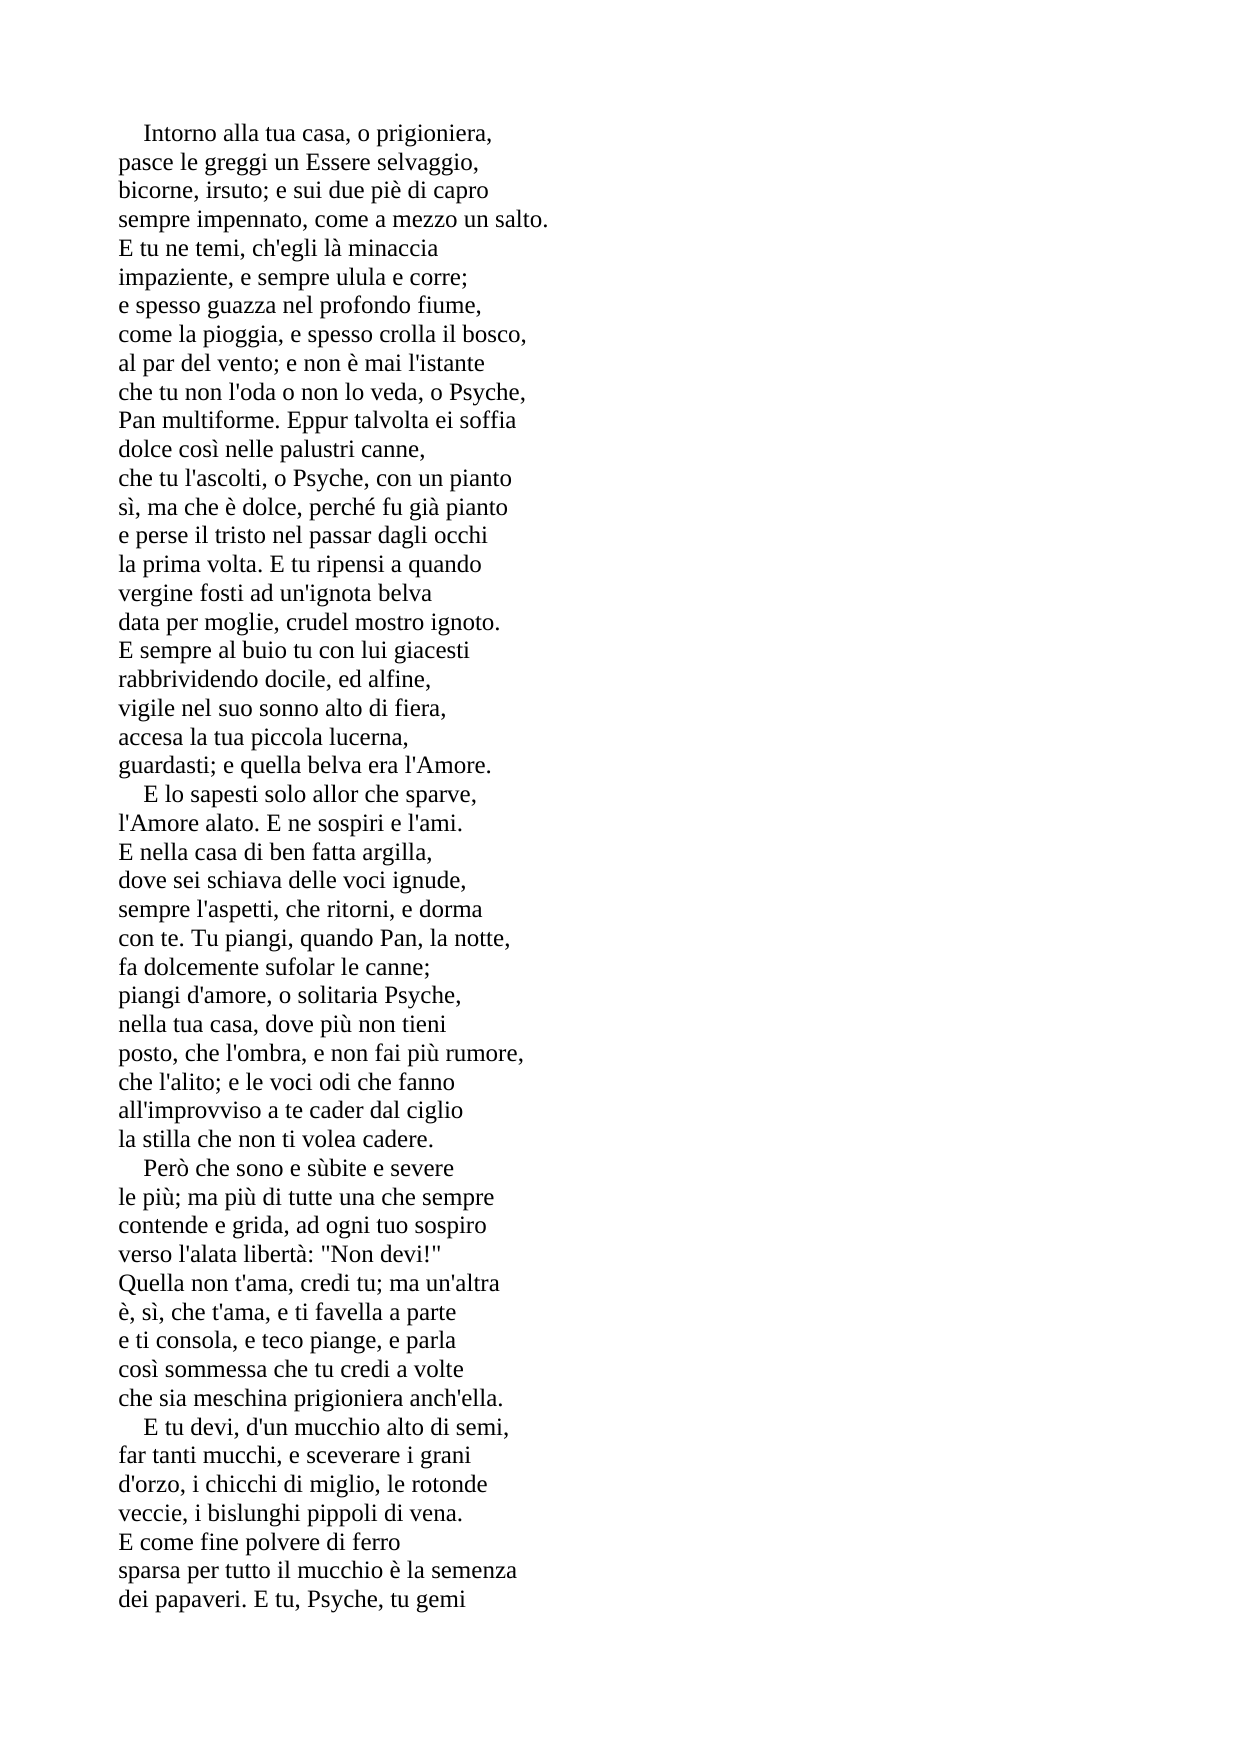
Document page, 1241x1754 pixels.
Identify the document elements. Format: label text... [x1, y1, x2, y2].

text che tu non l'oda o non lo veda, o Psyche, [118, 377, 1122, 406]
text dei papaveri. E tu, Psyche, tu gemi [118, 1584, 1122, 1613]
text E tu ne temi, ch'egli là minaccia [118, 233, 1122, 262]
text vigile nel suo sonno alto di fiera, [118, 693, 1122, 722]
text impaziente, e sempre ulula e corre; [118, 262, 1122, 291]
text accesa la tua piccola lucerna, [118, 722, 1122, 751]
text così sommessa che tu credi a volte [118, 1354, 1122, 1383]
text veccie, i bislunghi pippoli di vena. [118, 1498, 1122, 1527]
text contende e grida, ad ogni tuo sospiro [118, 1211, 1122, 1239]
text dove sei schiava delle voci ignude, [118, 866, 1122, 894]
text E come fine polvere di ferro [118, 1527, 1122, 1556]
text con te. Tu piangi, quando Pan, la notte, [118, 923, 1122, 952]
text Però che sono e sùbite e severe [118, 1153, 1122, 1182]
text come la pioggia, e spesso crolla il bosco, [118, 319, 1122, 348]
text sì, ma che è dolce, perché fu già pianto [118, 492, 1122, 521]
text E lo sapesti solo allor che sparve, [118, 779, 1122, 808]
text al par del vento; e non è mai l'istante [118, 348, 1122, 377]
text verso l'alata libertà: "Non devi!" [118, 1239, 1122, 1268]
text le più; ma più di tutte una che sempre [118, 1182, 1122, 1211]
text che sia meschina prigioniera anch'ella. [118, 1383, 1122, 1412]
text Intorno alla tua casa, o prigioniera, [118, 118, 1122, 147]
text sempre l'aspetti, che ritorni, e dorma [118, 894, 1122, 923]
text e perse il tristo nel passar dagli occhi [118, 521, 1122, 549]
text E nella casa di ben fatta argilla, [118, 837, 1122, 866]
text data per moglie, crudel mostro ignoto. [118, 607, 1122, 636]
text l'Amore alato. E ne sospiri e l'ami. [118, 808, 1122, 837]
text all'improvviso a te cader dal ciglio [118, 1096, 1122, 1124]
text Pan multiforme. Eppur talvolta ei soffia [118, 406, 1122, 434]
text la stilla che non ti volea cadere. [118, 1124, 1122, 1153]
text Quella non t'ama, credi tu; ma un'altra [118, 1268, 1122, 1297]
text è, sì, che t'ama, e ti favella a parte [118, 1297, 1122, 1326]
text d'orzo, i chicchi di miglio, le rotonde [118, 1469, 1122, 1498]
text pasce le greggi un Essere selvaggio, [118, 147, 1122, 176]
text che tu l'ascolti, o Psyche, con un pianto [118, 463, 1122, 492]
text piangi d'amore, o solitaria Psyche, [118, 981, 1122, 1009]
text fa dolcemente sufolar le canne; [118, 952, 1122, 981]
text E tu devi, d'un mucchio alto di semi, [118, 1412, 1122, 1441]
text la prima volta. E tu ripensi a quando [118, 549, 1122, 578]
text sparsa per tutto il mucchio è la semenza [118, 1556, 1122, 1584]
text E sempre al buio tu con lui giacesti [118, 636, 1122, 664]
text nella tua casa, dove più non tieni [118, 1009, 1122, 1038]
text vergine fosti ad un'ignota belva [118, 578, 1122, 607]
text rabbrividendo docile, ed alfine, [118, 664, 1122, 693]
text posto, che l'ombra, e non fai più rumore, [118, 1038, 1122, 1067]
text bicorne, irsuto; e sui due piè di capro [118, 176, 1122, 204]
text che l'alito; e le voci odi che fanno [118, 1067, 1122, 1096]
text guardasti; e quella belva era l'Amore. [118, 751, 1122, 779]
text dolce così nelle palustri canne, [118, 434, 1122, 463]
text far tanti mucchi, e sceverare i grani [118, 1441, 1122, 1469]
text e spesso guazza nel profondo fiume, [118, 291, 1122, 319]
text e ti consola, e teco piange, e parla [118, 1326, 1122, 1354]
text sempre impennato, come a mezzo un salto. [118, 204, 1122, 233]
